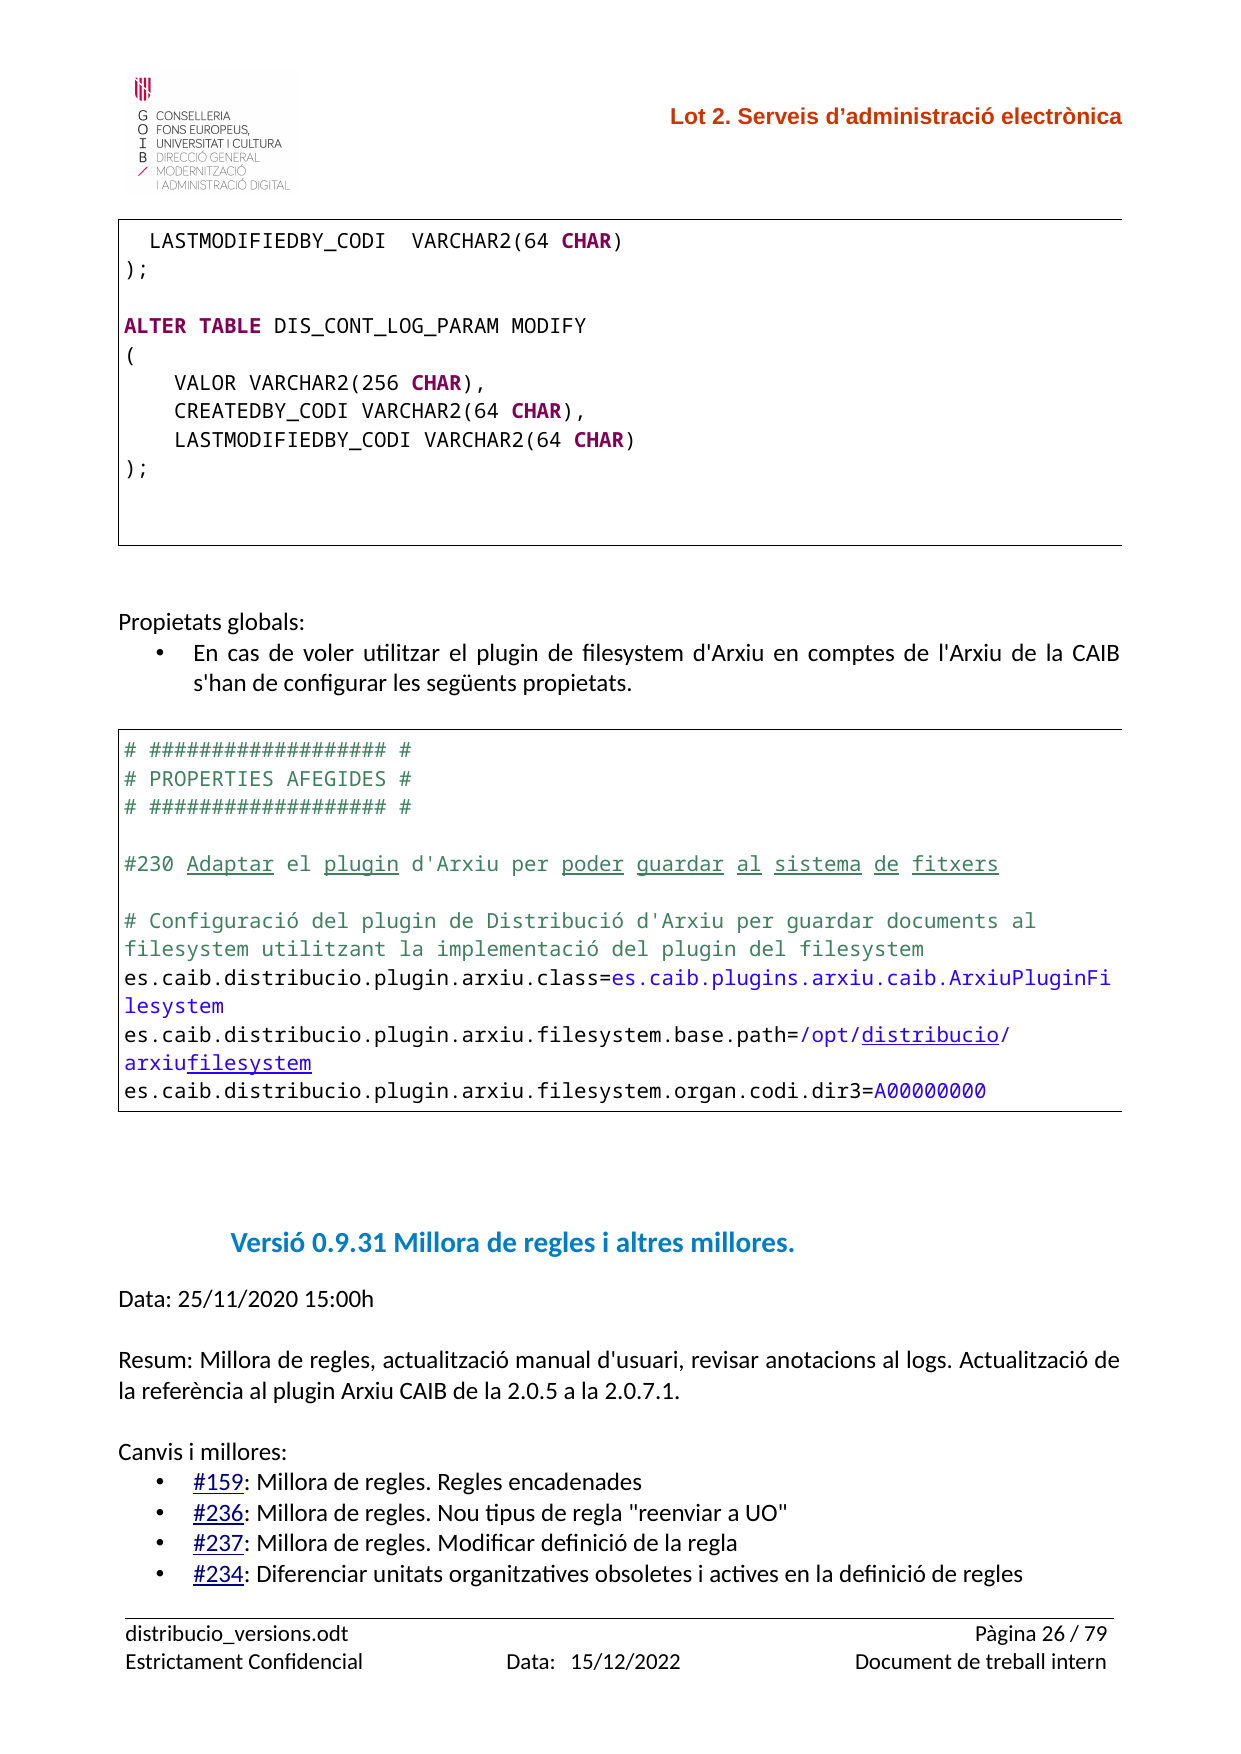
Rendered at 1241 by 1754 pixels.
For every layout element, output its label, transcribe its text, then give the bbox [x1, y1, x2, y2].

text Canvis i millores: [118, 1436, 1122, 1466]
list #159: Millora de regles. Regles encadenades [156, 1466, 1122, 1497]
picture [126, 70, 299, 197]
list #237: Millora de regles. Modificar definició de la regla [156, 1527, 1122, 1558]
text Resum: Millora de regles, actualització manual d'usuari, revisar anotacions al logs. Actualització de la referència al plugin Arxiu CAIB de la 2.0.5 a la 2.0.7.1. [118, 1344, 1122, 1405]
list #234: Diferenciar unitats organitzatives obsoletes i actives en la definició de regles [156, 1558, 1122, 1588]
list #236: Millora de regles. Nou tipus de regla "reenviar a UO" [156, 1497, 1122, 1527]
subtitle Versió 0.9.31 Millora de regles i altres millores. [153, 1224, 1122, 1260]
text Data: 25/11/2020 15:00h [118, 1283, 1122, 1314]
text Propietats globals: [118, 607, 1122, 637]
table_header LASTMODIFIEDBY_CODI VARCHAR2(64 CHAR) ); ALTER TABLE DIS_CONT_LOG_PARAM MODIFY ( VALOR VARCHAR2(256 CHAR), CREATEDBY_CODI VARCHAR2(64 CHAR), LASTMODIFIEDBY_CODI VARCHAR2(64 CHAR) ); [119, 220, 1122, 544]
list En cas de voler utilitzar el plugin de filesystem d'Arxiu en comptes de l'Arxiu de la CAIB s'han de configurar les següents propietats. [156, 637, 1122, 698]
table_header # ################### # # PROPERTIES AFEGIDES # # ################### # #230 Adaptar el plugin d'Arxiu per poder guardar al sistema de fitxers # Configuració del plugin de Distribució d'Arxiu per guardar documents al filesystem utilitzant la implementació del plugin del filesystem es.caib.distribucio.plugin.arxiu.class=es.caib.plugins.arxiu.caib.ArxiuPluginFilesystem es.caib.distribucio.plugin.arxiu.filesystem.base.path=/opt/distribucio/arxiufilesystem es.caib.distribucio.plugin.arxiu.filesystem.organ.codi.dir3=A00000000 [119, 730, 1122, 1111]
